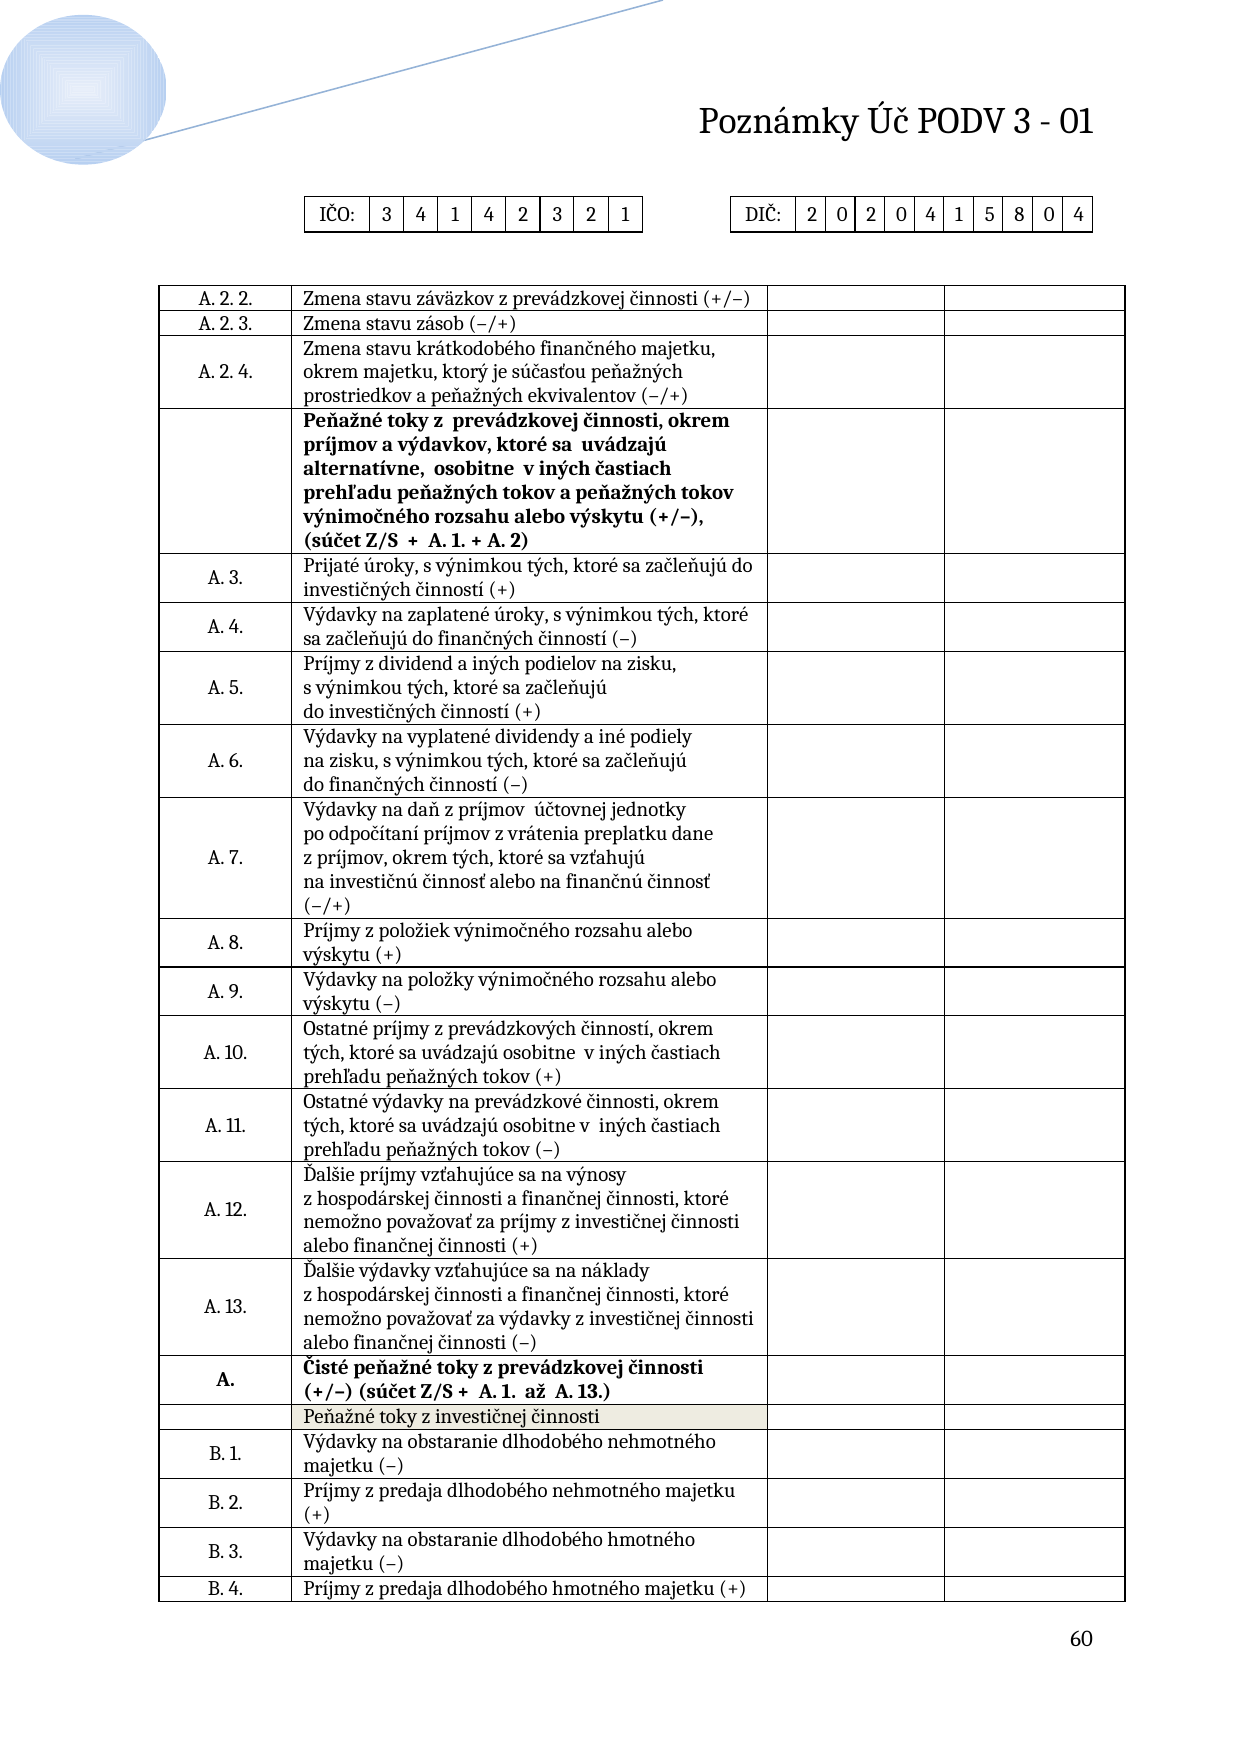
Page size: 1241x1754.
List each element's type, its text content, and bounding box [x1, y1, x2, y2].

table_cell Výdavky na daň z príjmov účtovnej jednotky po odpočítaní príjmov z vrátenia preplatku dane z príjmov, okrem tých, ktoré sa vzťahujú na investičnú činnosť alebo na finančnú činnosť (–/+) [292, 798, 767, 917]
table_cell [768, 1162, 944, 1258]
table_cell Zmena stavu krátkodobého finančného majetku, okrem majetku, ktorý je súčasťou peňažných prostriedkov a peňažných ekvivalentov (–/+) [292, 336, 767, 408]
table_cell [768, 1479, 944, 1527]
table_cell A. 12. [160, 1162, 291, 1258]
table_cell [768, 1405, 944, 1429]
table_cell Ďalšie výdavky vzťahujúce sa na náklady z hospodárskej činnosti a finančnej činnosti, ktoré nemožno považovať za výdavky z investičnej činnosti alebo finančnej činnosti (–) [292, 1259, 767, 1355]
table_cell [945, 1430, 1124, 1478]
table_cell [768, 968, 944, 1015]
table_cell [768, 286, 944, 310]
table_cell B. 4. [160, 1577, 291, 1601]
table_cell [768, 603, 944, 651]
table_cell Ostatné príjmy z prevádzkových činností, okrem tých, ktoré sa uvádzajú osobitne v iných častiach prehľadu peňažných tokov (+) [292, 1016, 767, 1088]
table_cell [768, 1259, 944, 1355]
table_cell Výdavky na zaplatené úroky, s výnimkou tých, ktoré sa začleňujú do finančných činností (–) [292, 603, 767, 651]
table_cell [768, 409, 944, 553]
table_cell [945, 1528, 1124, 1576]
table_cell [768, 919, 944, 966]
table_cell [768, 1430, 944, 1478]
table_cell A. 5. [160, 652, 291, 724]
table_cell [945, 1577, 1124, 1601]
table_cell [945, 1479, 1124, 1527]
table_cell [945, 1089, 1124, 1161]
table_cell [945, 603, 1124, 651]
table_cell [945, 1356, 1124, 1404]
table_cell [160, 1405, 291, 1429]
table_cell [768, 311, 944, 335]
table_cell Príjmy z predaja dlhodobého nehmotného majetku (+) [292, 1479, 767, 1527]
table_cell [945, 311, 1124, 335]
table_cell [945, 1259, 1124, 1355]
table_cell [768, 798, 944, 917]
table_cell Peňažné toky z investičnej činnosti [292, 1405, 767, 1429]
table_cell A. 4. [160, 603, 291, 651]
table_cell B. 3. [160, 1528, 291, 1576]
table_cell Prijaté úroky, s výnimkou tých, ktoré sa začleňujú do investičných činností (+) [292, 554, 767, 602]
table_cell A. 2. 3. [160, 311, 291, 335]
table_cell [768, 336, 944, 408]
table_cell [945, 286, 1124, 310]
table_cell Ostatné výdavky na prevádzkové činnosti, okrem tých, ktoré sa uvádzajú osobitne v iných častiach prehľadu peňažných tokov (–) [292, 1089, 767, 1161]
table_cell [945, 919, 1124, 966]
table_cell [945, 1016, 1124, 1088]
table_cell [768, 1089, 944, 1161]
table_cell [945, 409, 1124, 553]
table_cell Výdavky na obstaranie dlhodobého nehmotného majetku (–) [292, 1430, 767, 1478]
table_cell A. 7. [160, 798, 291, 917]
table_cell [768, 652, 944, 724]
table_cell [945, 798, 1124, 917]
table_cell Príjmy z položiek výnimočného rozsahu alebo výskytu (+) [292, 919, 767, 966]
table_cell [768, 1577, 944, 1601]
table_cell Zmena stavu zásob (–/+) [292, 311, 767, 335]
table_cell A. 13. [160, 1259, 291, 1355]
table_cell [768, 1016, 944, 1088]
table_cell Výdavky na položky výnimočného rozsahu alebo výskytu (–) [292, 968, 767, 1015]
table_cell A. 6. [160, 725, 291, 797]
table_cell [945, 1405, 1124, 1429]
table_cell [945, 725, 1124, 797]
table_cell [768, 1356, 944, 1404]
table_cell [945, 336, 1124, 408]
table_cell A. 2. 4. [160, 336, 291, 408]
table_cell B. 1. [160, 1430, 291, 1478]
table_cell A. 3. [160, 554, 291, 602]
table_cell Výdavky na obstaranie dlhodobého hmotného majetku (–) [292, 1528, 767, 1576]
table_cell A. 8. [160, 919, 291, 966]
table_cell A. 9. [160, 968, 291, 1015]
table_cell Čisté peňažné toky z prevádzkovej činnosti (+/–) (súčet Z/S + A. 1. až A. 13.) [292, 1356, 767, 1404]
table_cell A. 10. [160, 1016, 291, 1088]
table_cell [945, 652, 1124, 724]
table_cell A. 11. [160, 1089, 291, 1161]
table_cell [768, 554, 944, 602]
table_cell [160, 409, 291, 553]
table_cell A. [160, 1356, 291, 1404]
table_cell Príjmy z dividend a iných podielov na zisku, s výnimkou tých, ktoré sa začleňujú do investičných činností (+) [292, 652, 767, 724]
table_cell [945, 554, 1124, 602]
table_cell Výdavky na vyplatené dividendy a iné podiely na zisku, s výnimkou tých, ktoré sa začleňujú do finančných činností (–) [292, 725, 767, 797]
table_cell Ďalšie príjmy vzťahujúce sa na výnosy z hospodárskej činnosti a finančnej činnosti, ktoré nemožno považovať za príjmy z investičnej činnosti alebo finančnej činnosti (+) [292, 1162, 767, 1258]
table_cell Príjmy z predaja dlhodobého hmotného majetku (+) [292, 1577, 767, 1601]
table_cell [768, 725, 944, 797]
table_cell [768, 1528, 944, 1576]
table_cell Peňažné toky z prevádzkovej činnosti, okrem príjmov a výdavkov, ktoré sa uvádzajú alternatívne, osobitne v iných častiach prehľadu peňažných tokov a peňažných tokov výnimočného rozsahu alebo výskytu (+/–), (súčet Z/S + A. 1. + A. 2) [292, 409, 767, 553]
table_cell Zmena stavu záväzkov z prevádzkovej činnosti (+/–) [292, 286, 767, 310]
table_cell B. 2. [160, 1479, 291, 1527]
table_cell [945, 1162, 1124, 1258]
table_cell [945, 968, 1124, 1015]
table_cell A. 2. 2. [160, 286, 291, 310]
